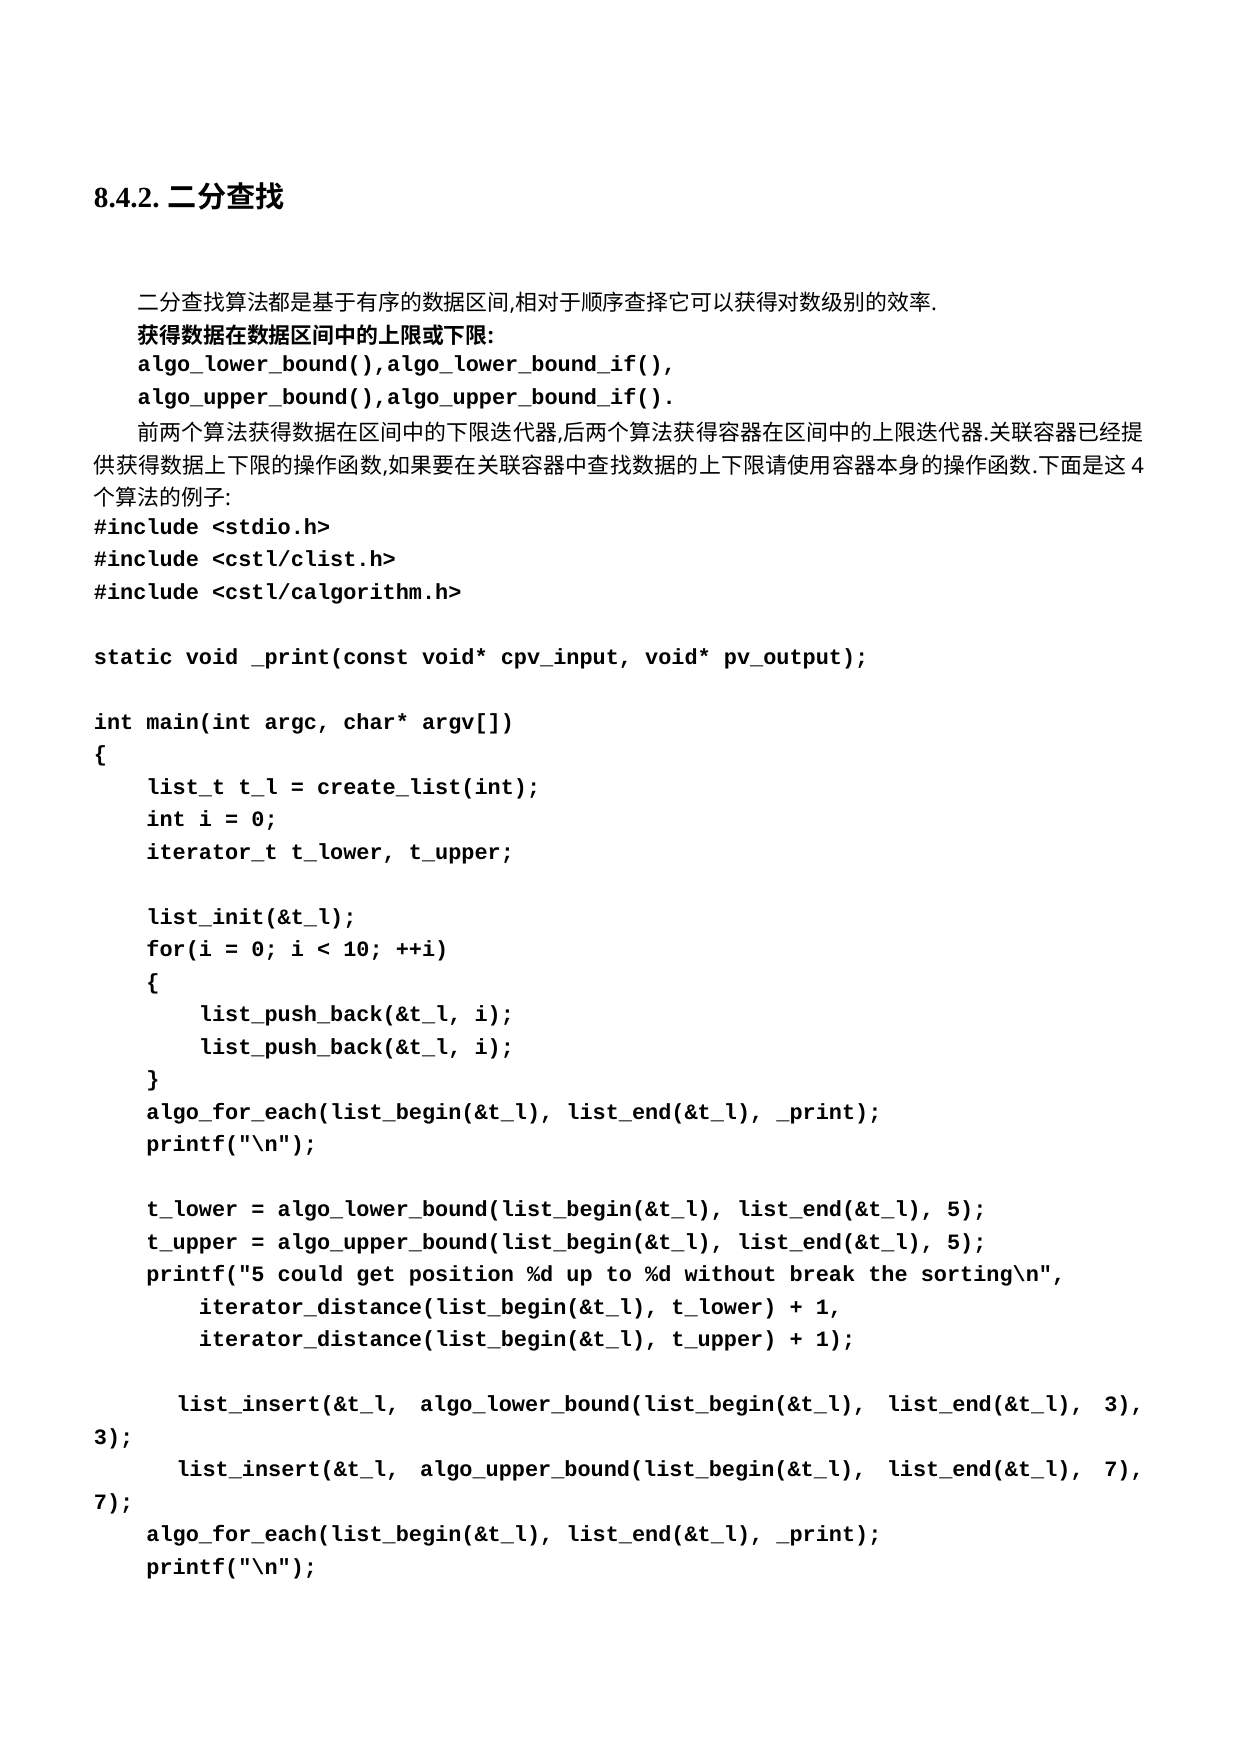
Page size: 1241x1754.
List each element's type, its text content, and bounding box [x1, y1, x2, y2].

text iterator_distance(list_begin(&t_l), t_lower) + 1, [94, 1292, 1144, 1325]
text list_insert(&t_l, algo_upper_bound(list_begin(&t_l), list_end(&t_l), 7), 7); [94, 1455, 1144, 1520]
text } [94, 1065, 1144, 1097]
text 前两个算法获得数据在区间中的下限迭代器,后两个算法获得容器在区间中的上限迭代器.关联容器已经提供获得数据上下限的操作函数,如果要在关联容器中查找数据的上下限请使用容器本身的操作函数.下面是这4个算法的例子: [94, 415, 1144, 512]
text algo_lower_bound(),algo_lower_bound_if(), [94, 350, 1144, 382]
text algo_upper_bound(),algo_upper_bound_if(). [94, 382, 1144, 415]
text list_insert(&t_l, algo_lower_bound(list_begin(&t_l), list_end(&t_l), 3), 3); [94, 1390, 1144, 1455]
text static void _print(const void* cpv_input, void* pv_output); [94, 642, 1144, 675]
text iterator_t t_lower, t_upper; [94, 837, 1144, 870]
subtitle 二分查找 [94, 162, 1144, 227]
text 获得数据在数据区间中的上限或下限: [94, 317, 1144, 350]
text list_t t_l = create_list(int); [94, 772, 1144, 805]
text int main(int argc, char* argv[]) [94, 707, 1144, 740]
text printf("\n"); [94, 1552, 1144, 1585]
text list_push_back(&t_l, i); [94, 1032, 1144, 1065]
text for(i = 0; i < 10; ++i) [94, 935, 1144, 967]
text algo_for_each(list_begin(&t_l), list_end(&t_l), _print); [94, 1520, 1144, 1552]
text #include <cstl/clist.h> [94, 545, 1144, 577]
text { [94, 740, 1144, 772]
text #include <cstl/calgorithm.h> [94, 577, 1144, 610]
text printf("5 could get position %d up to %d without break the sorting\n", [94, 1260, 1144, 1292]
text int i = 0; [94, 805, 1144, 837]
text list_push_back(&t_l, i); [94, 1000, 1144, 1032]
text t_upper = algo_upper_bound(list_begin(&t_l), list_end(&t_l), 5); [94, 1227, 1144, 1260]
text printf("\n"); [94, 1130, 1144, 1162]
text #include <stdio.h> [94, 512, 1144, 545]
text 二分查找算法都是基于有序的数据区间,相对于顺序查择它可以获得对数级别的效率. [94, 285, 1144, 317]
text iterator_distance(list_begin(&t_l), t_upper) + 1); [94, 1325, 1144, 1357]
text list_init(&t_l); [94, 902, 1144, 935]
text { [94, 967, 1144, 1000]
text t_lower = algo_lower_bound(list_begin(&t_l), list_end(&t_l), 5); [94, 1195, 1144, 1227]
text algo_for_each(list_begin(&t_l), list_end(&t_l), _print); [94, 1097, 1144, 1130]
